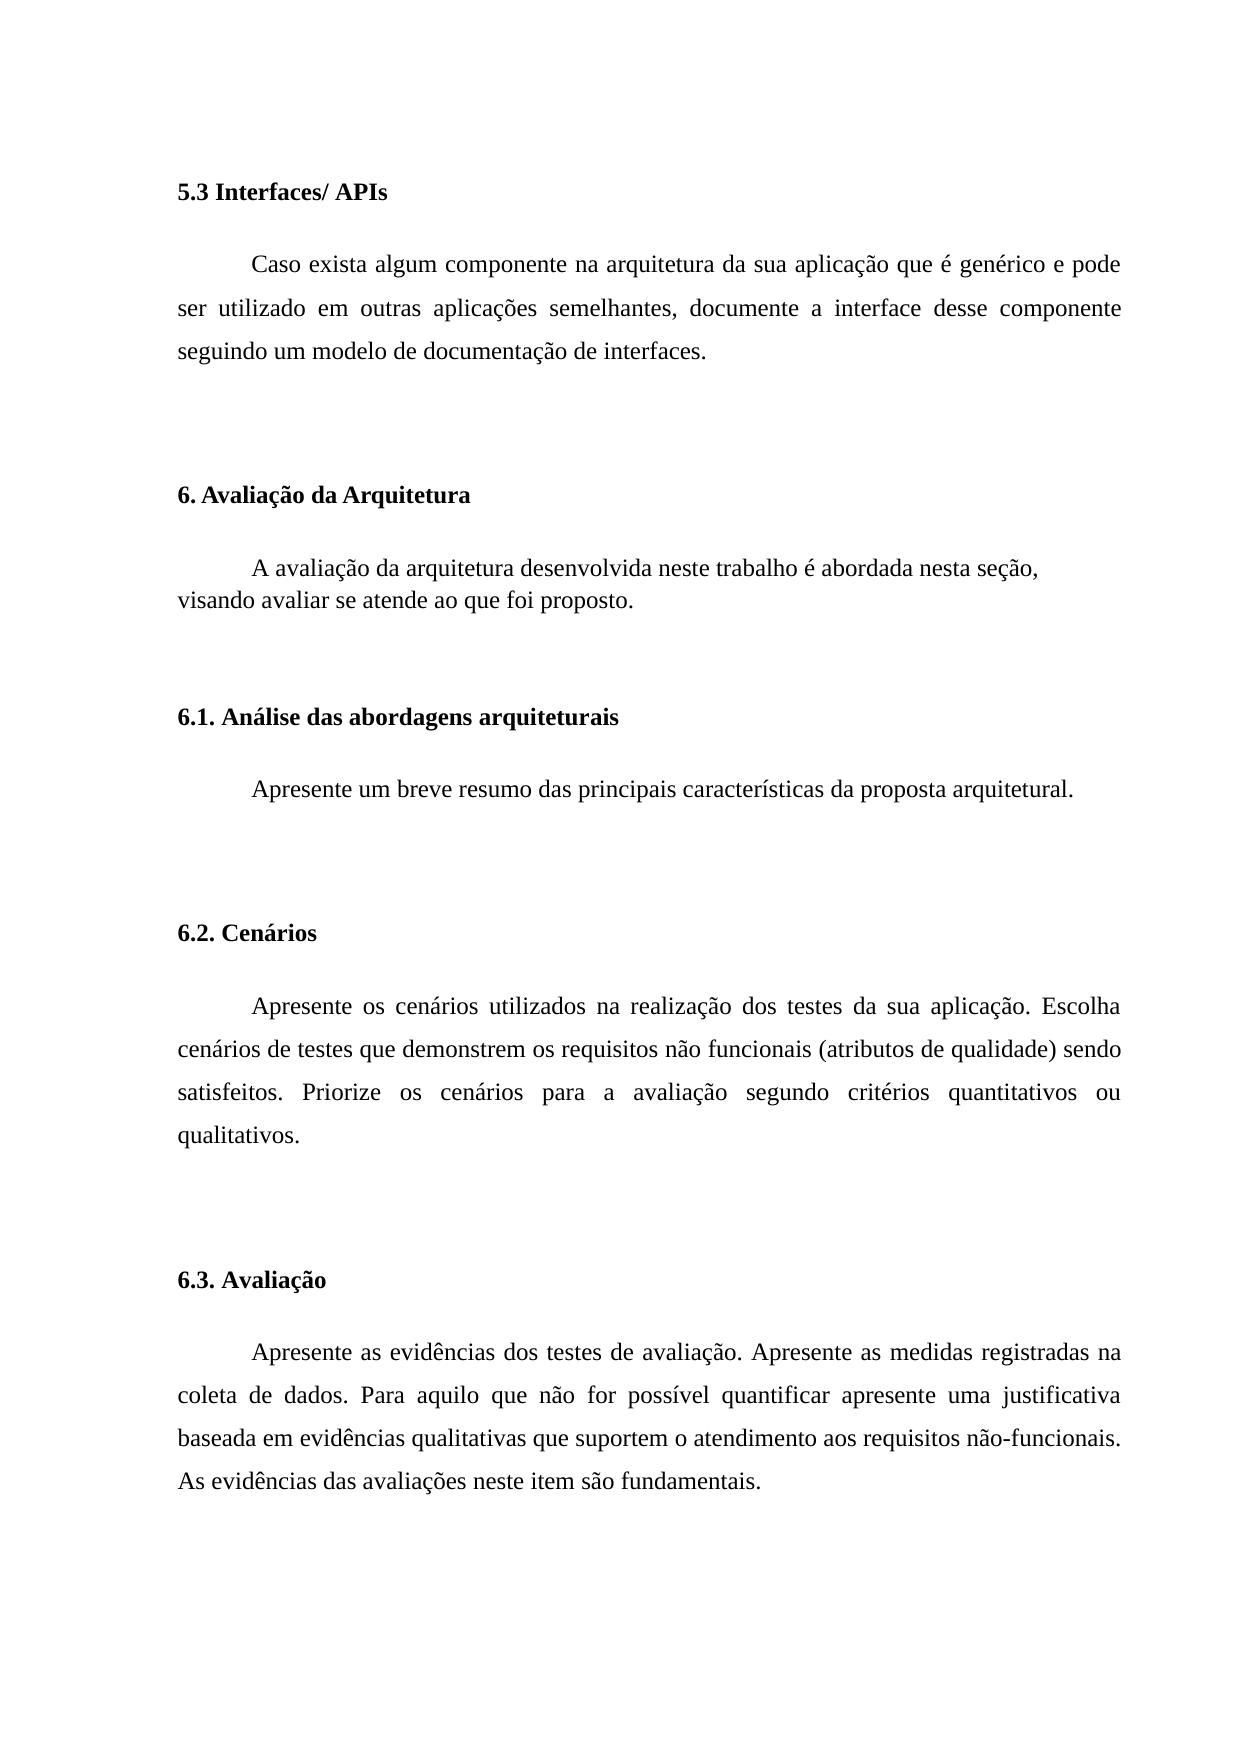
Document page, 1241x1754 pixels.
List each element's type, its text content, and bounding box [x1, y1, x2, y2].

text Apresente um breve resumo das principais características da proposta arquitetural. [177, 774, 1122, 803]
text Apresente os cenários utilizados na realização dos testes da sua aplicação. Escolha cenários de testes que demonstrem os requisitos não funcionais (atributos de qualidade) sendo satisfeitos. Priorize os cenários para a avaliação segundo critérios quantitativos ou qualitativos. [177, 991, 1122, 1149]
subtitle 6.1. Análise das abordagens arquiteturais [177, 702, 1122, 730]
subtitle 6. Avaliação da Arquitetura [177, 480, 1122, 509]
text Apresente as evidências dos testes de avaliação. Apresente as medidas registradas na coleta de dados. Para aquilo que não for possível quantificar apresente uma justificativa baseada em evidências qualitativas que suportem o atendimento aos requisitos não-funcionais. As evidências das avaliações neste item são fundamentais. [177, 1337, 1122, 1495]
subtitle 5.3 Interfaces/ APIs [177, 177, 1122, 206]
subtitle 6.3. Avaliação [177, 1265, 1122, 1293]
text Caso exista algum componente na arquitetura da sua aplicação que é genérico e pode ser utilizado em outras aplicações semelhantes, documente a interface desse componente seguindo um modelo de documentação de interfaces. [177, 249, 1122, 364]
text A avaliação da arquitetura desenvolvida neste trabalho é abordada nesta seção, visando avaliar se atende ao que foi proposto. [177, 553, 1122, 614]
subtitle 6.2. Cenários [177, 918, 1122, 947]
